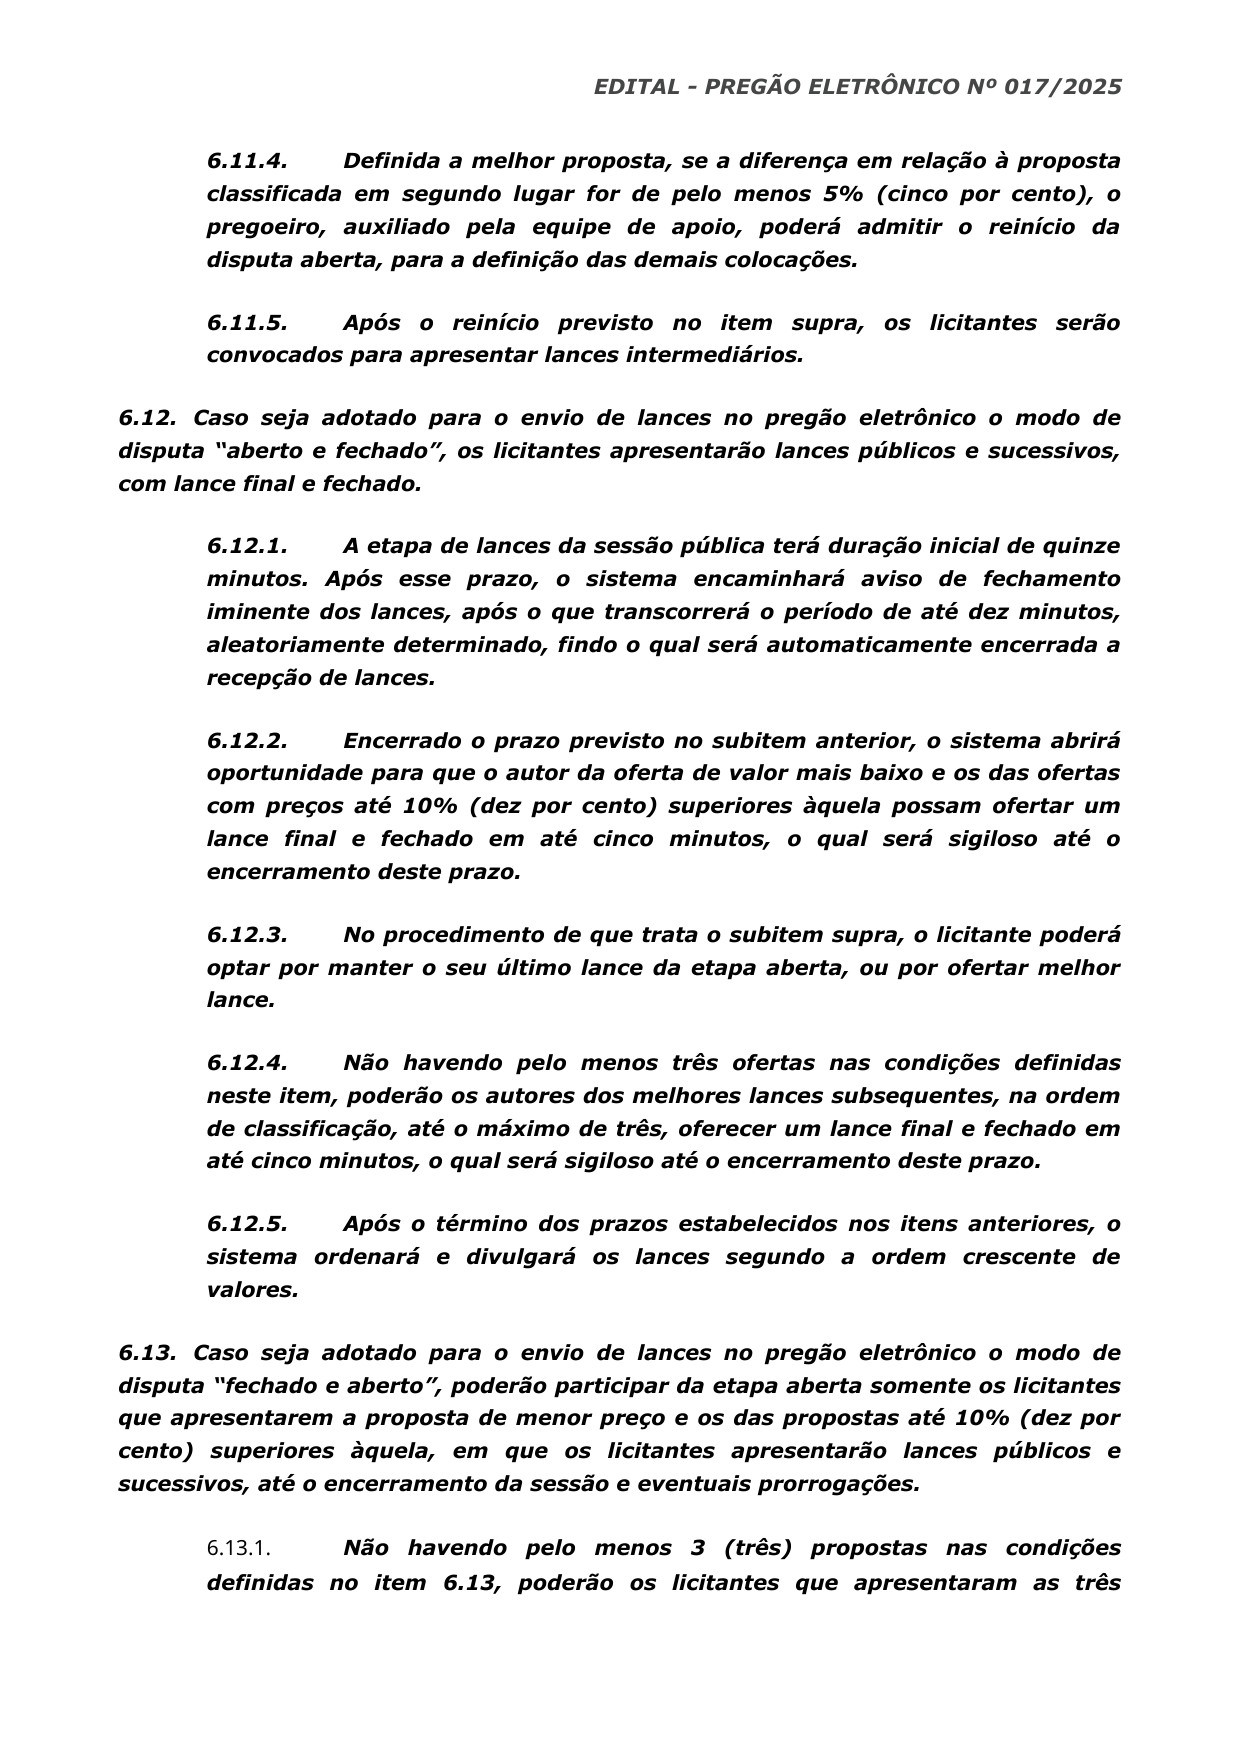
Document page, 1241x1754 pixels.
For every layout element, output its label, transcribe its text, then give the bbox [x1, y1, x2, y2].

list Após o reinício previsto no item supra, os licitantes serão convocados para apresentar lances intermediários. [207, 309, 1122, 367]
list A etapa de lances da sessão pública terá duração inicial de quinze minutos. Após esse prazo, o sistema encaminhará aviso de fechamento iminente dos lances, após o que transcorrerá o período de até dez minutos, aleatoriamente determinado, findo o qual será automaticamente encerrada a recepção de lances. [207, 533, 1122, 689]
list Após o término dos prazos estabelecidos nos itens anteriores, o sistema ordenará e divulgará os lances segundo a ordem crescente de valores. [207, 1211, 1122, 1302]
list Caso seja adotado para o envio de lances no pregão eletrônico o modo de disputa “aberto e fechado”, os licitantes apresentarão lances públicos e sucessivos, com lance final e fechado. [118, 404, 1122, 496]
list Definida a melhor proposta, se a diferença em relação à proposta classificada em segundo lugar for de pelo menos 5% (cinco por cento), o pregoeiro, auxiliado pela equipe de apoio, poderá admitir o reinício da disputa aberta, para a definição das demais colocações. [207, 148, 1122, 271]
list Não havendo pelo menos 3 (três) propostas nas condições definidas no item 6.13, poderão os licitantes que apresentaram as três [207, 1533, 1122, 1594]
list No procedimento de que trata o subitem supra, o licitante poderá optar por manter o seu último lance da etapa aberta, ou por ofertar melhor lance. [207, 921, 1122, 1012]
list Encerrado o prazo previsto no subitem anterior, o sistema abrirá oportunidade para que o autor da oferta de valor mais baixo e os das ofertas com preços até 10% (dez por cento) superiores àquela possam ofertar um lance final e fechado em até cinco minutos, o qual será sigiloso até o encerramento deste prazo. [207, 727, 1122, 884]
list Caso seja adotado para o envio de lances no pregão eletrônico o modo de disputa “fechado e aberto”, poderão participar da etapa aberta somente os licitantes que apresentarem a proposta de menor preço e os das propostas até 10% (dez por cento) superiores àquela, em que os licitantes apresentarão lances públicos e sucessivos, até o encerramento da sessão e eventuais prorrogações. [118, 1339, 1122, 1496]
list Não havendo pelo menos três ofertas nas condições definidas neste item, poderão os autores dos melhores lances subsequentes, na ordem de classificação, até o máximo de três, oferecer um lance final e fechado em até cinco minutos, o qual será sigiloso até o encerramento deste prazo. [207, 1049, 1122, 1173]
